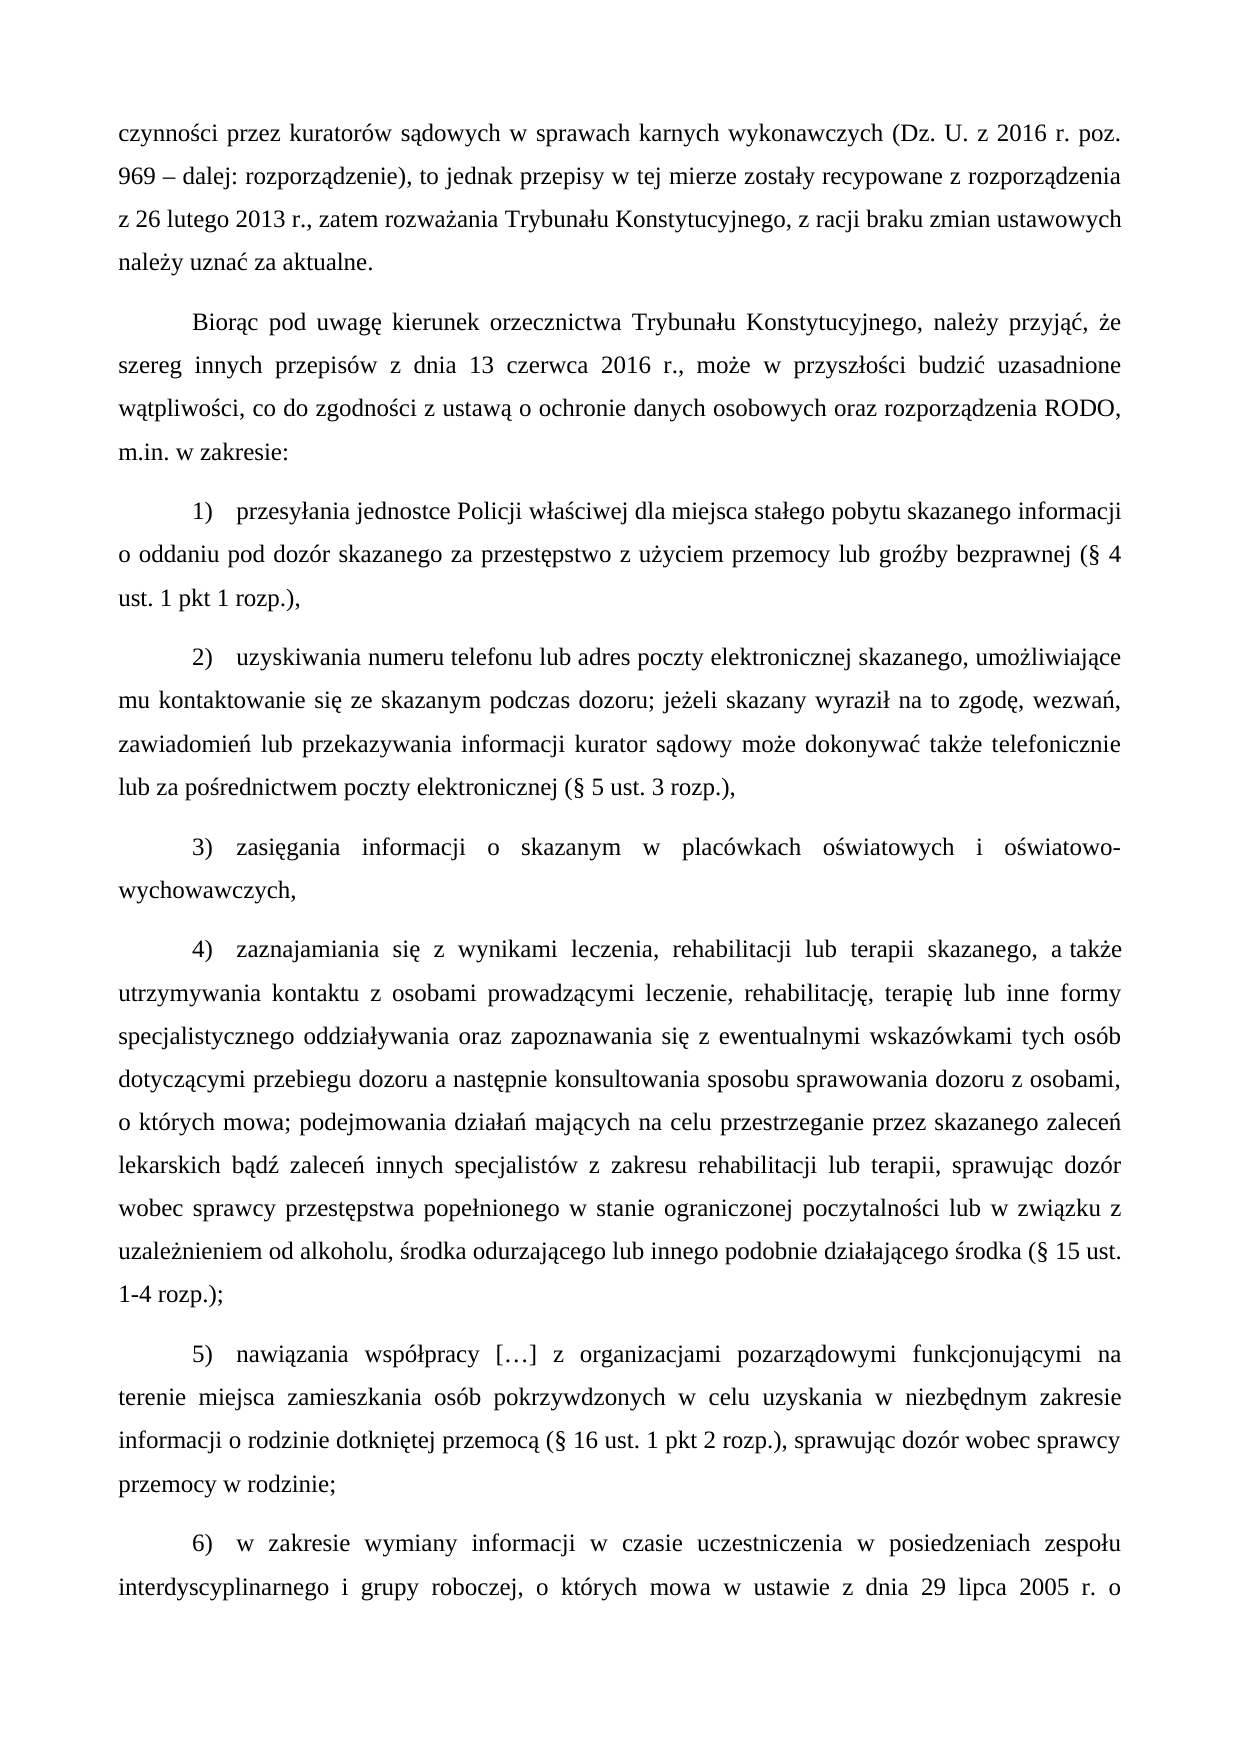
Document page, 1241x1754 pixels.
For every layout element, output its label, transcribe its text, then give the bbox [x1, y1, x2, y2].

text 4) zaznajamiania się z wynikami leczenia, rehabilitacji lub terapii skazanego, a także utrzymywania kontaktu z osobami prowadzącymi leczenie, rehabilitację, terapię lub inne formy specjalistycznego oddziaływania oraz zapoznawania się z ewentualnymi wskazówkami tych osób dotyczącymi przebiegu dozoru a następnie konsultowania sposobu sprawowania dozoru z osobami, o których mowa; podejmowania działań mających na celu przestrzeganie przez skazanego zaleceń lekarskich bądź zaleceń innych specjalistów z zakresu rehabilitacji lub terapii, sprawując dozór wobec sprawcy przestępstwa popełnionego w stanie ograniczonej poczytalności lub w związku z uzależnieniem od alkoholu, środka odurzającego lub innego podobnie działającego środka (§ 15 ust. 1-4 rozp.); [118, 934, 1122, 1308]
text 6) w zakresie wymiany informacji w czasie uczestniczenia w posiedzeniach zespołu interdyscyplinarnego i grupy roboczej, o których mowa w ustawie z dnia 29 lipca 2005 r. o [118, 1528, 1122, 1600]
text 2) uzyskiwania numeru telefonu lub adres poczty elektronicznej skazanego, umożliwiające mu kontaktowanie się ze skazanym podczas dozoru; jeżeli skazany wyraził na to zgodę, wezwań, zawiadomień lub przekazywania informacji kurator sądowy może dokonywać także telefonicznie lub za pośrednictwem poczty elektronicznej (§ 5 ust. 3 rozp.), [118, 642, 1122, 801]
text Biorąc pod uwagę kierunek orzecznictwa Trybunału Konstytucyjnego, należy przyjąć, że szereg innych przepisów z dnia 13 czerwca 2016 r., może w przyszłości budzić uzasadnione wątpliwości, co do zgodności z ustawą o ochronie danych osobowych oraz rozporządzenia RODO, m.in. w zakresie: [118, 307, 1122, 465]
text czynności przez kuratorów sądowych w sprawach karnych wykonawczych (Dz. U. z 2016 r. poz. 969 – dalej: rozporządzenie), to jednak przepisy w tej mierze zostały recypowane z rozporządzenia z 26 lutego 2013 r., zatem rozważania Trybunału Konstytucyjnego, z racji braku zmian ustawowych należy uznać za aktualne. [118, 118, 1122, 276]
text 3) zasięgania informacji o skazanym w placówkach oświatowych i oświatowo-wychowawczych, [118, 832, 1122, 903]
text 1) przesyłania jednostce Policji właściwej dla miejsca stałego pobytu skazanego informacji o oddaniu pod dozór skazanego za przestępstwo z użyciem przemocy lub groźby bezprawnej (§ 4 ust. 1 pkt 1 rozp.), [118, 496, 1122, 611]
text 5) nawiązania współpracy […] z organizacjami pozarządowymi funkcjonującymi na terenie miejsca zamieszkania osób pokrzywdzonych w celu uzyskania w niezbędnym zakresie informacji o rodzinie dotkniętej przemocą (§ 16 ust. 1 pkt 2 rozp.), sprawując dozór wobec sprawcy przemocy w rodzinie; [118, 1339, 1122, 1497]
